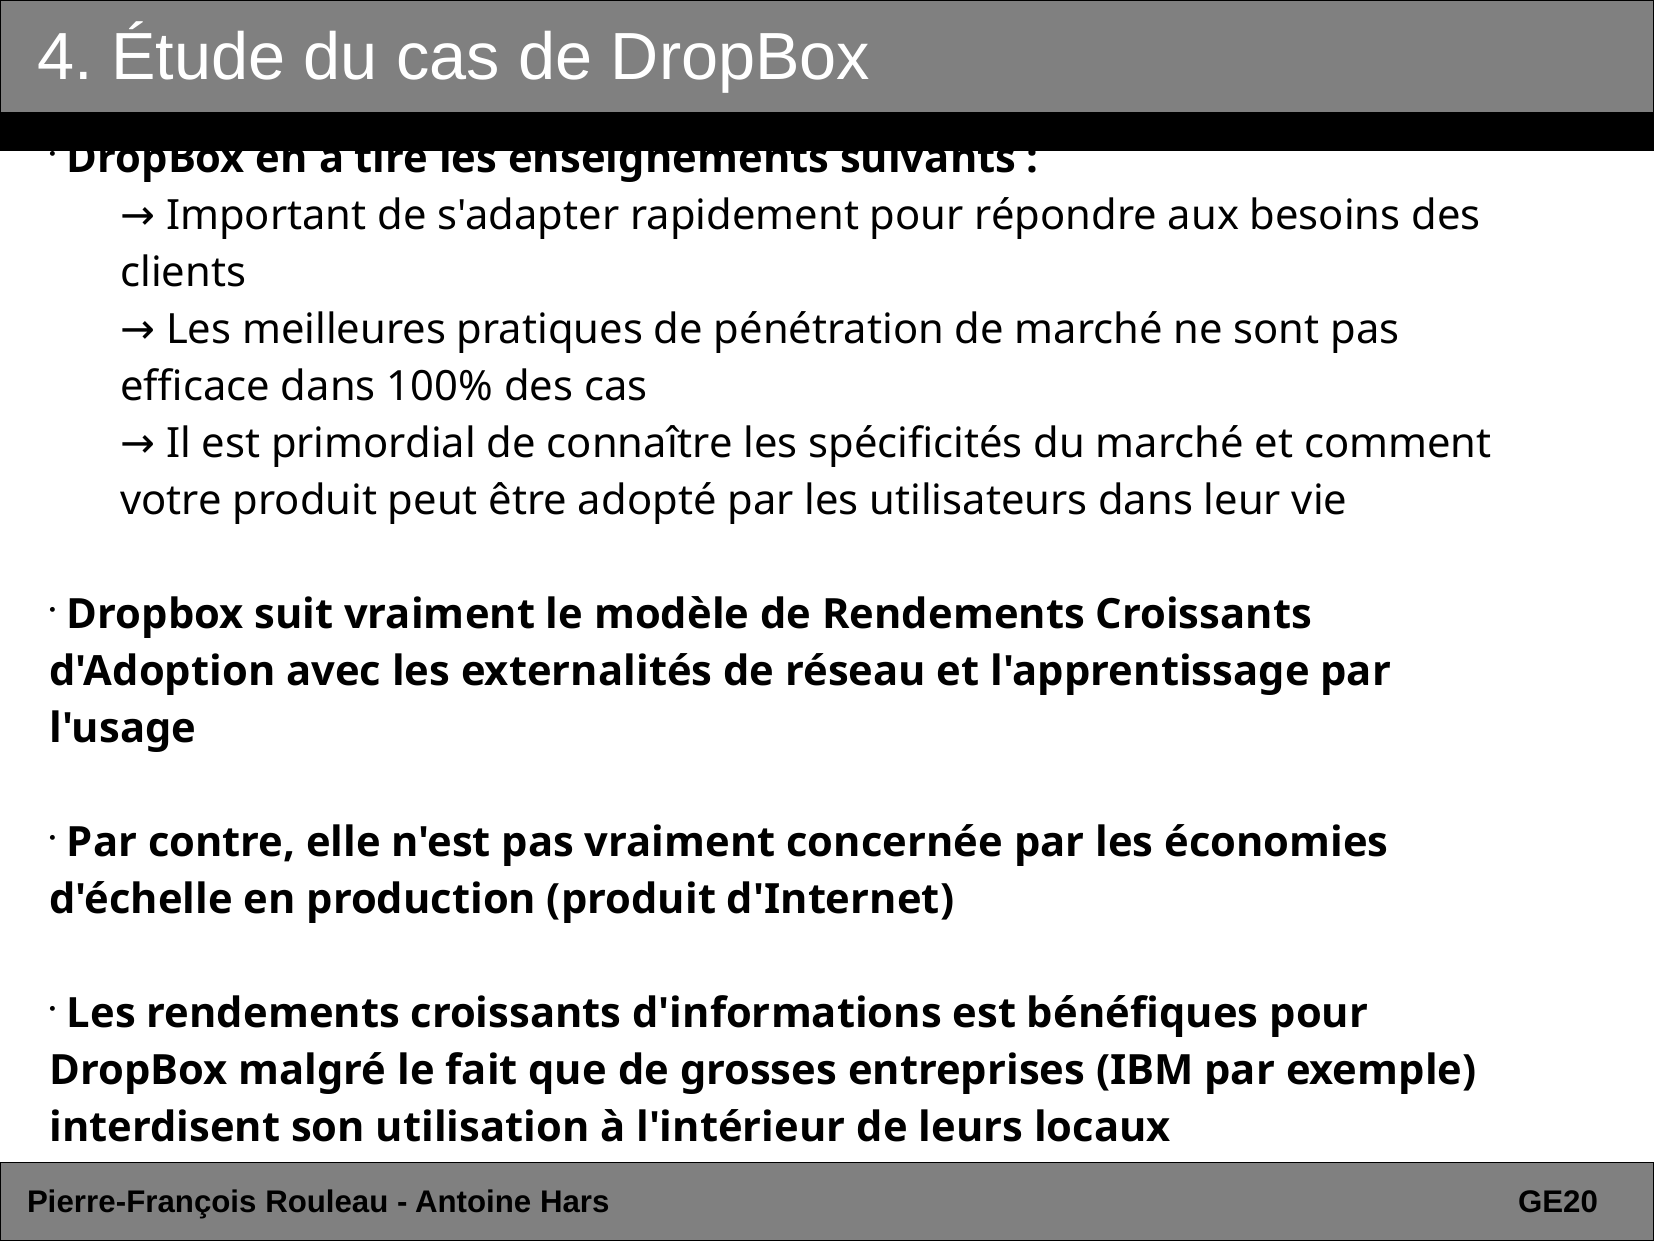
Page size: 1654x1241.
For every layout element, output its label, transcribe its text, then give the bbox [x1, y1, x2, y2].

title 4. Étude du cas de DropBox [37, 0, 1526, 113]
text_box [638, 1162, 1462, 1241]
text_box [0, 0, 1654, 151]
text_box GE20 [1462, 1162, 1654, 1241]
text_box [76, 147, 86, 151]
subtitle DropBox en a tiré les enseignements suivants : → Important de s'adapter rapidement pour répondre aux besoins des clients → Les meilleures pratiques de pénétration de marché ne sont pas efficace dans 100% des cas → Il est primordial de connaître les spécificités du marché et comment votre produit peut être adopté par les utilisateurs dans leur vie Dropbox suit vraiment le modèle de Rendements Croissants d'Adoption avec les externalités de réseau et l'apprentissage par l'usage Par contre, elle n'est pas vraiment concernée par les économies d'échelle en production (produit d'Internet) Les rendements croissants d'informations est bénéfiques pour DropBox malgré le fait que de grosses entreprises (IBM par exemple) interdisent son utilisation à l'intérieur de leurs locaux [49, 157, 1538, 1125]
text_box Pierre-François Rouleau - Antoine Hars [0, 1162, 638, 1241]
